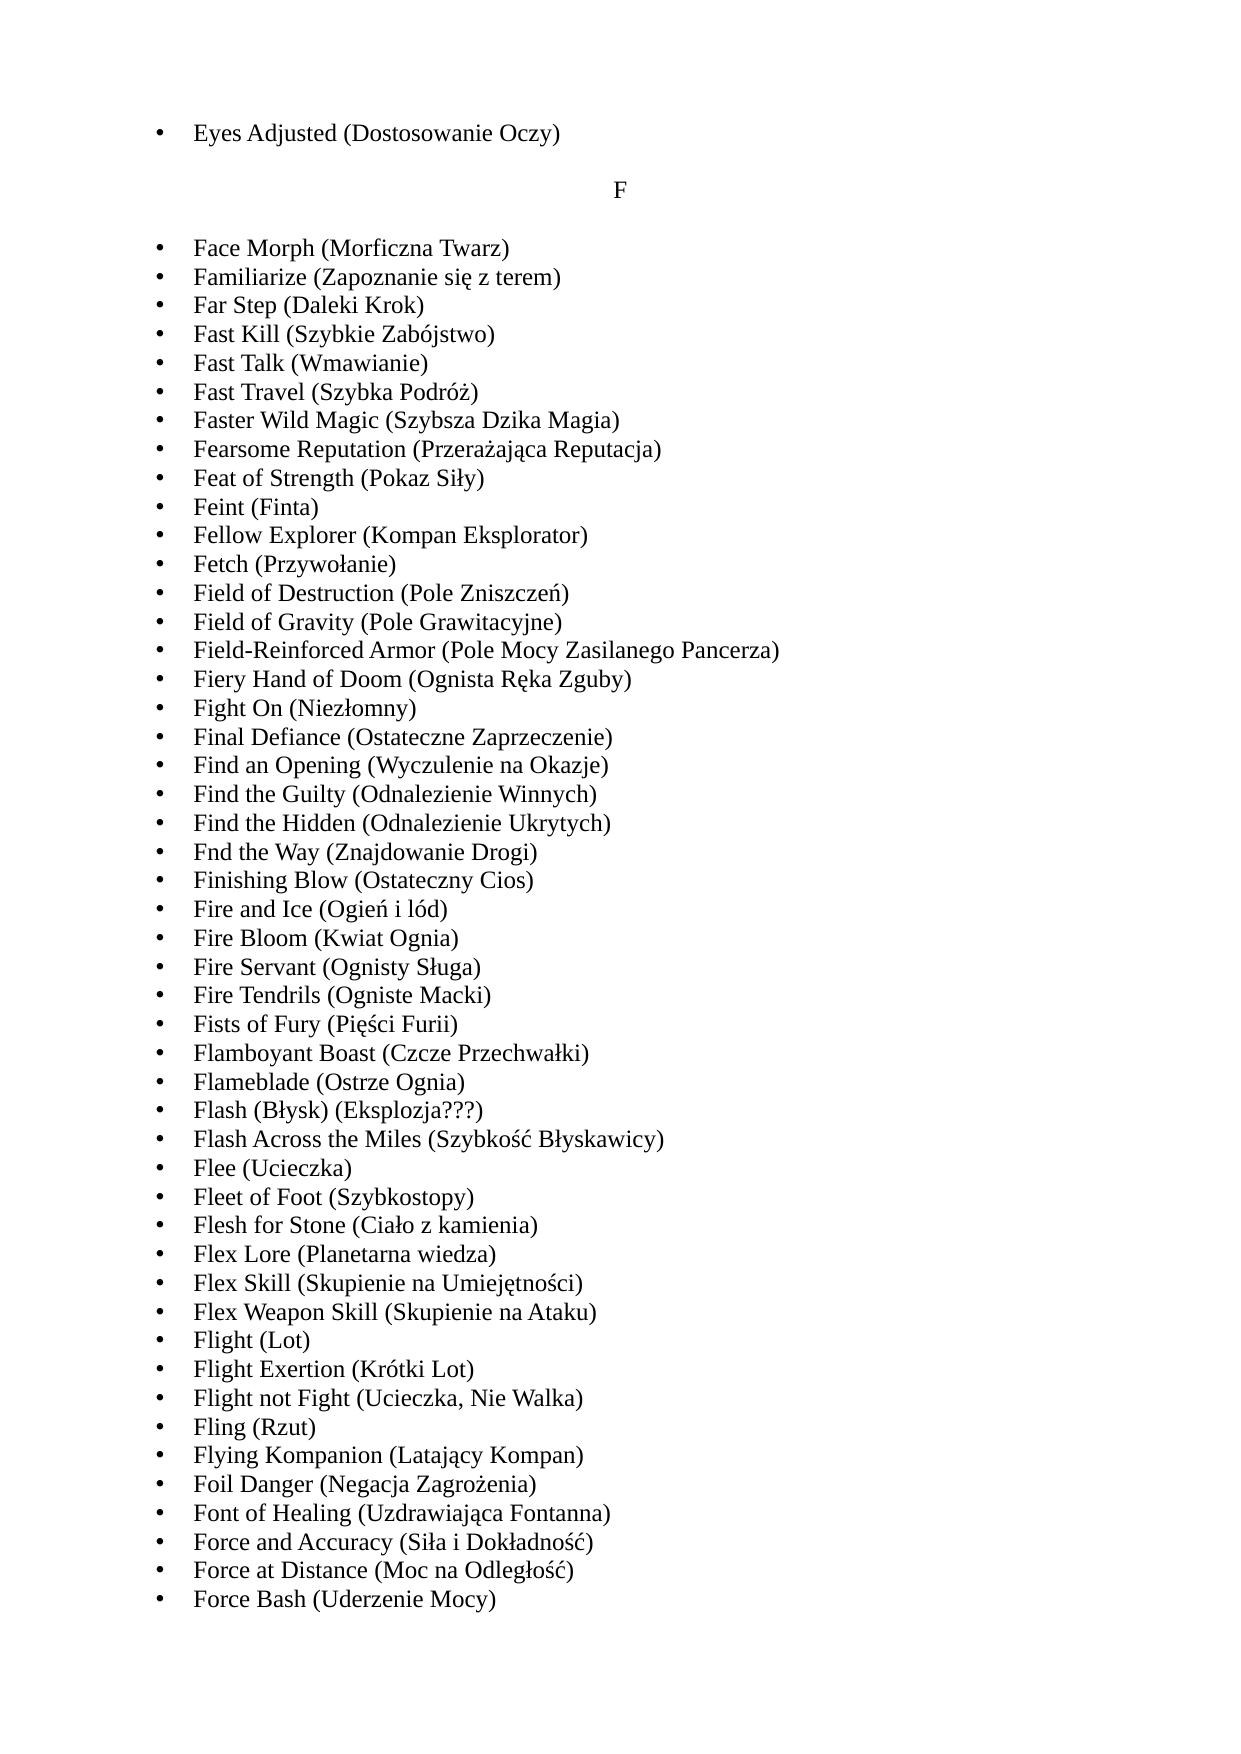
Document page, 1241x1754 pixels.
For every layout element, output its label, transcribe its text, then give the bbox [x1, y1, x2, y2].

list Finishing Blow (Ostateczny Cios) [156, 866, 1122, 894]
list Fists of Fury (Pięści Furii) [156, 1009, 1122, 1038]
list Familiarize (Zapoznanie się z terem) [156, 262, 1122, 291]
list Fleet of Foot (Szybkostopy) [156, 1182, 1122, 1211]
list Field-Reinforced Armor (Pole Mocy Zasilanego Pancerza) [156, 636, 1122, 664]
list Flex Weapon Skill (Skupienie na Ataku) [156, 1297, 1122, 1326]
list Flash (Błysk) (Eksplozja???) [156, 1096, 1122, 1124]
list Fiery Hand of Doom (Ognista Ręka Zguby) [156, 664, 1122, 693]
list Fire and Ice (Ogień i lód) [156, 894, 1122, 923]
list Fast Kill (Szybkie Zabójstwo) [156, 319, 1122, 348]
list Fnd the Way (Znajdowanie Drogi) [156, 837, 1122, 866]
list Fire Servant (Ognisty Sługa) [156, 952, 1122, 981]
list Force and Accuracy (Siła i Dokładność) [156, 1527, 1122, 1556]
list Flesh for Stone (Ciało z kamienia) [156, 1211, 1122, 1239]
list Foil Danger (Negacja Zagrożenia) [156, 1469, 1122, 1498]
list Fling (Rzut) [156, 1412, 1122, 1441]
list Eyes Adjusted (Dostosowanie Oczy) [156, 118, 1122, 147]
list Far Step (Daleki Krok) [156, 291, 1122, 319]
list Font of Healing (Uzdrawiająca Fontanna) [156, 1498, 1122, 1527]
list Fast Travel (Szybka Podróż) [156, 377, 1122, 406]
list Flash Across the Miles (Szybkość Błyskawicy) [156, 1124, 1122, 1153]
list Fire Tendrils (Ogniste Macki) [156, 981, 1122, 1009]
list Find the Guilty (Odnalezienie Winnych) [156, 779, 1122, 808]
text F [118, 176, 1122, 204]
list Fellow Explorer (Kompan Eksplorator) [156, 521, 1122, 549]
list Flex Lore (Planetarna wiedza) [156, 1239, 1122, 1268]
list Flamboyant Boast (Czcze Przechwałki) [156, 1038, 1122, 1067]
list Feint (Finta) [156, 492, 1122, 521]
list Force Bash (Uderzenie Mocy) [156, 1584, 1122, 1613]
list Fire Bloom (Kwiat Ognia) [156, 923, 1122, 952]
list Flameblade (Ostrze Ognia) [156, 1067, 1122, 1096]
list Fight On (Niezłomny) [156, 693, 1122, 722]
list Final Defiance (Ostateczne Zaprzeczenie) [156, 722, 1122, 751]
list Find an Opening (Wyczulenie na Okazje) [156, 751, 1122, 779]
list Flight (Lot) [156, 1326, 1122, 1354]
list Face Morph (Morficzna Twarz) [156, 233, 1122, 262]
list Fetch (Przywołanie) [156, 549, 1122, 578]
list Force at Distance (Moc na Odległość) [156, 1556, 1122, 1584]
list Flight Exertion (Krótki Lot) [156, 1354, 1122, 1383]
list Feat of Strength (Pokaz Siły) [156, 463, 1122, 492]
list Flee (Ucieczka) [156, 1153, 1122, 1182]
list Fast Talk (Wmawianie) [156, 348, 1122, 377]
list Fearsome Reputation (Przerażająca Reputacja) [156, 434, 1122, 463]
list Faster Wild Magic (Szybsza Dzika Magia) [156, 406, 1122, 434]
list Field of Gravity (Pole Grawitacyjne) [156, 607, 1122, 636]
list Find the Hidden (Odnalezienie Ukrytych) [156, 808, 1122, 837]
list Flying Kompanion (Latający Kompan) [156, 1441, 1122, 1469]
list Flex Skill (Skupienie na Umiejętności) [156, 1268, 1122, 1297]
list Flight not Fight (Ucieczka, Nie Walka) [156, 1383, 1122, 1412]
list Field of Destruction (Pole Zniszczeń) [156, 578, 1122, 607]
